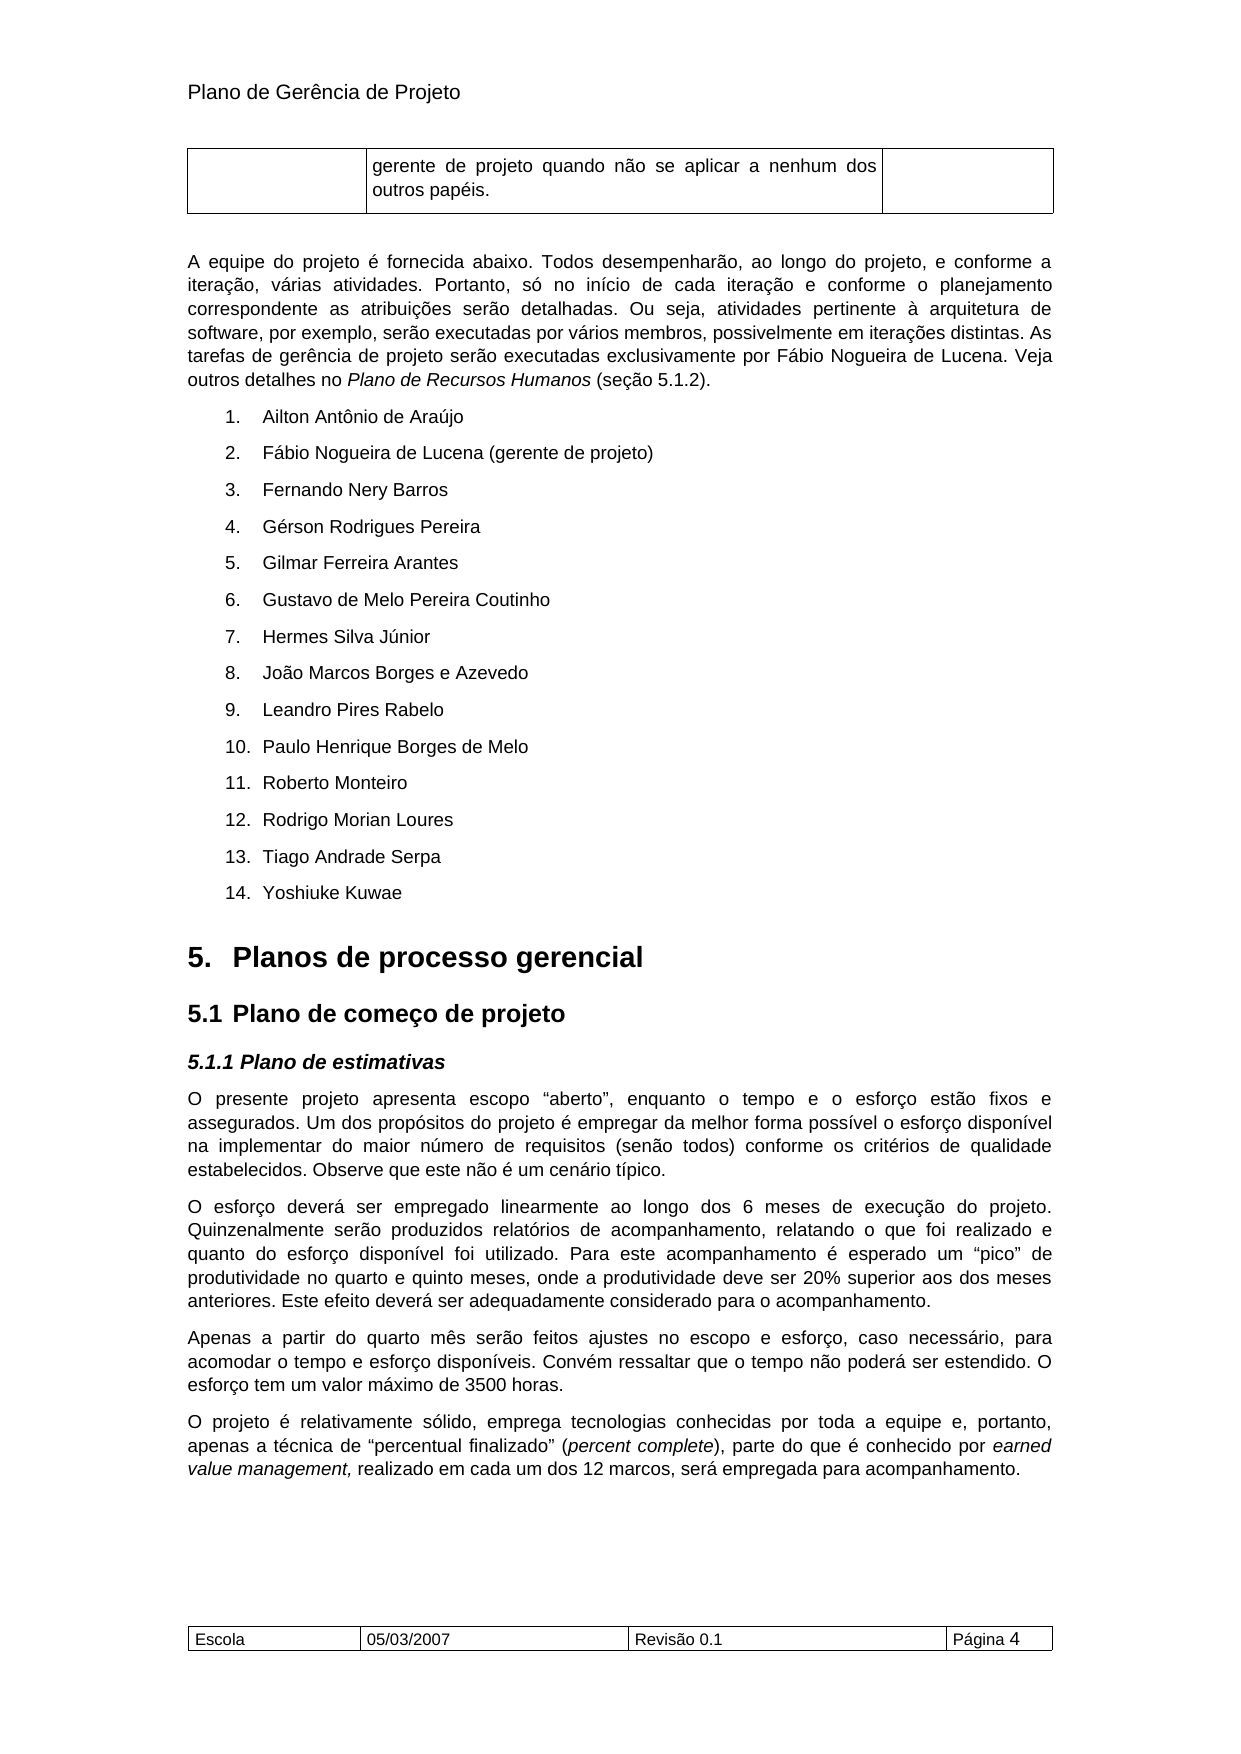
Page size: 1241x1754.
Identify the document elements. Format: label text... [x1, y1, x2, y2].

list Leandro Pires Rabelo [225, 698, 1053, 721]
list Roberto Monteiro [225, 771, 1053, 794]
subtitle Plano de estimativas [187, 1051, 1053, 1074]
list Hermes Silva Júnior [225, 624, 1053, 648]
list Gérson Rodrigues Pereira [225, 514, 1053, 538]
table_cell [188, 149, 366, 213]
list Fernando Nery Barros [225, 478, 1053, 501]
list Yoshiuke Kuwae [225, 881, 1053, 904]
list Gilmar Ferreira Arantes [225, 551, 1053, 574]
list João Marcos Borges e Azevedo [225, 661, 1053, 684]
list Rodrigo Morian Loures [225, 808, 1053, 831]
text O projeto é relativamente sólido, emprega tecnologias conhecidas por toda a equipe e, portanto, apenas a técnica de “percentual finalizado” (percent complete), parte do que é conhecido por earned value management, realizado em cada um dos 12 marcos, será empregada para acompanhamento. [187, 1409, 1053, 1480]
text O esforço deverá ser empregado linearmente ao longo dos 6 meses de execução do projeto. Quinzenalmente serão produzidos relatórios de acompanhamento, relatando o que foi realizado e quanto do esforço disponível foi utilizado. Para este acompanhamento é esperado um “pico” de produtividade no quarto e quinto meses, onde a produtividade deve ser 20% superior aos dos meses anteriores. Este efeito deverá ser adequadamente considerado para o acompanhamento. [187, 1194, 1053, 1312]
table_cell [883, 149, 1053, 213]
text Apenas a partir do quarto mês serão feitos ajustes no escopo e esforço, caso necessário, para acomodar o tempo e esforço disponíveis. Convém ressaltar que o tempo não poderá ser estendido. O esforço tem um valor máximo de 3500 horas. [187, 1326, 1053, 1396]
list Ailton Antônio de Araújo [225, 404, 1053, 428]
text A equipe do projeto é fornecida abaixo. Todos desempenharão, ao longo do projeto, e conforme a iteração, várias atividades. Portanto, só no início de cada iteração e conforme o planejamento correspondente as atribuições serão detalhadas. Ou seja, atividades pertinente à arquitetura de software, por exemplo, serão executadas por vários membros, possivelmente em iterações distintas. As tarefas de gerência de projeto serão executadas exclusivamente por Fábio Nogueira de Lucena. Veja outros detalhes no Plano de Recursos Humanos (seção 5.1.2). [187, 249, 1053, 391]
table_cell gerente de projeto quando não se aplicar a nenhum dos outros papéis. [367, 149, 882, 213]
list Tiago Andrade Serpa [225, 844, 1053, 868]
subtitle Planos de processo gerencial [187, 941, 1053, 974]
list Paulo Henrique Borges de Melo [225, 734, 1053, 758]
subtitle Plano de começo de projeto [187, 1003, 1053, 1027]
list Gustavo de Melo Pereira Coutinho [225, 588, 1053, 611]
list Fábio Nogueira de Lucena (gerente de projeto) [225, 441, 1053, 464]
text O presente projeto apresenta escopo “aberto”, enquanto o tempo e o esforço estão fixos e assegurados. Um dos propósitos do projeto é empregar da melhor forma possível o esforço disponível na implementar do maior número de requisitos (senão todos) conforme os critérios de qualidade estabelecidos. Observe que este não é um cenário típico. [187, 1087, 1053, 1181]
